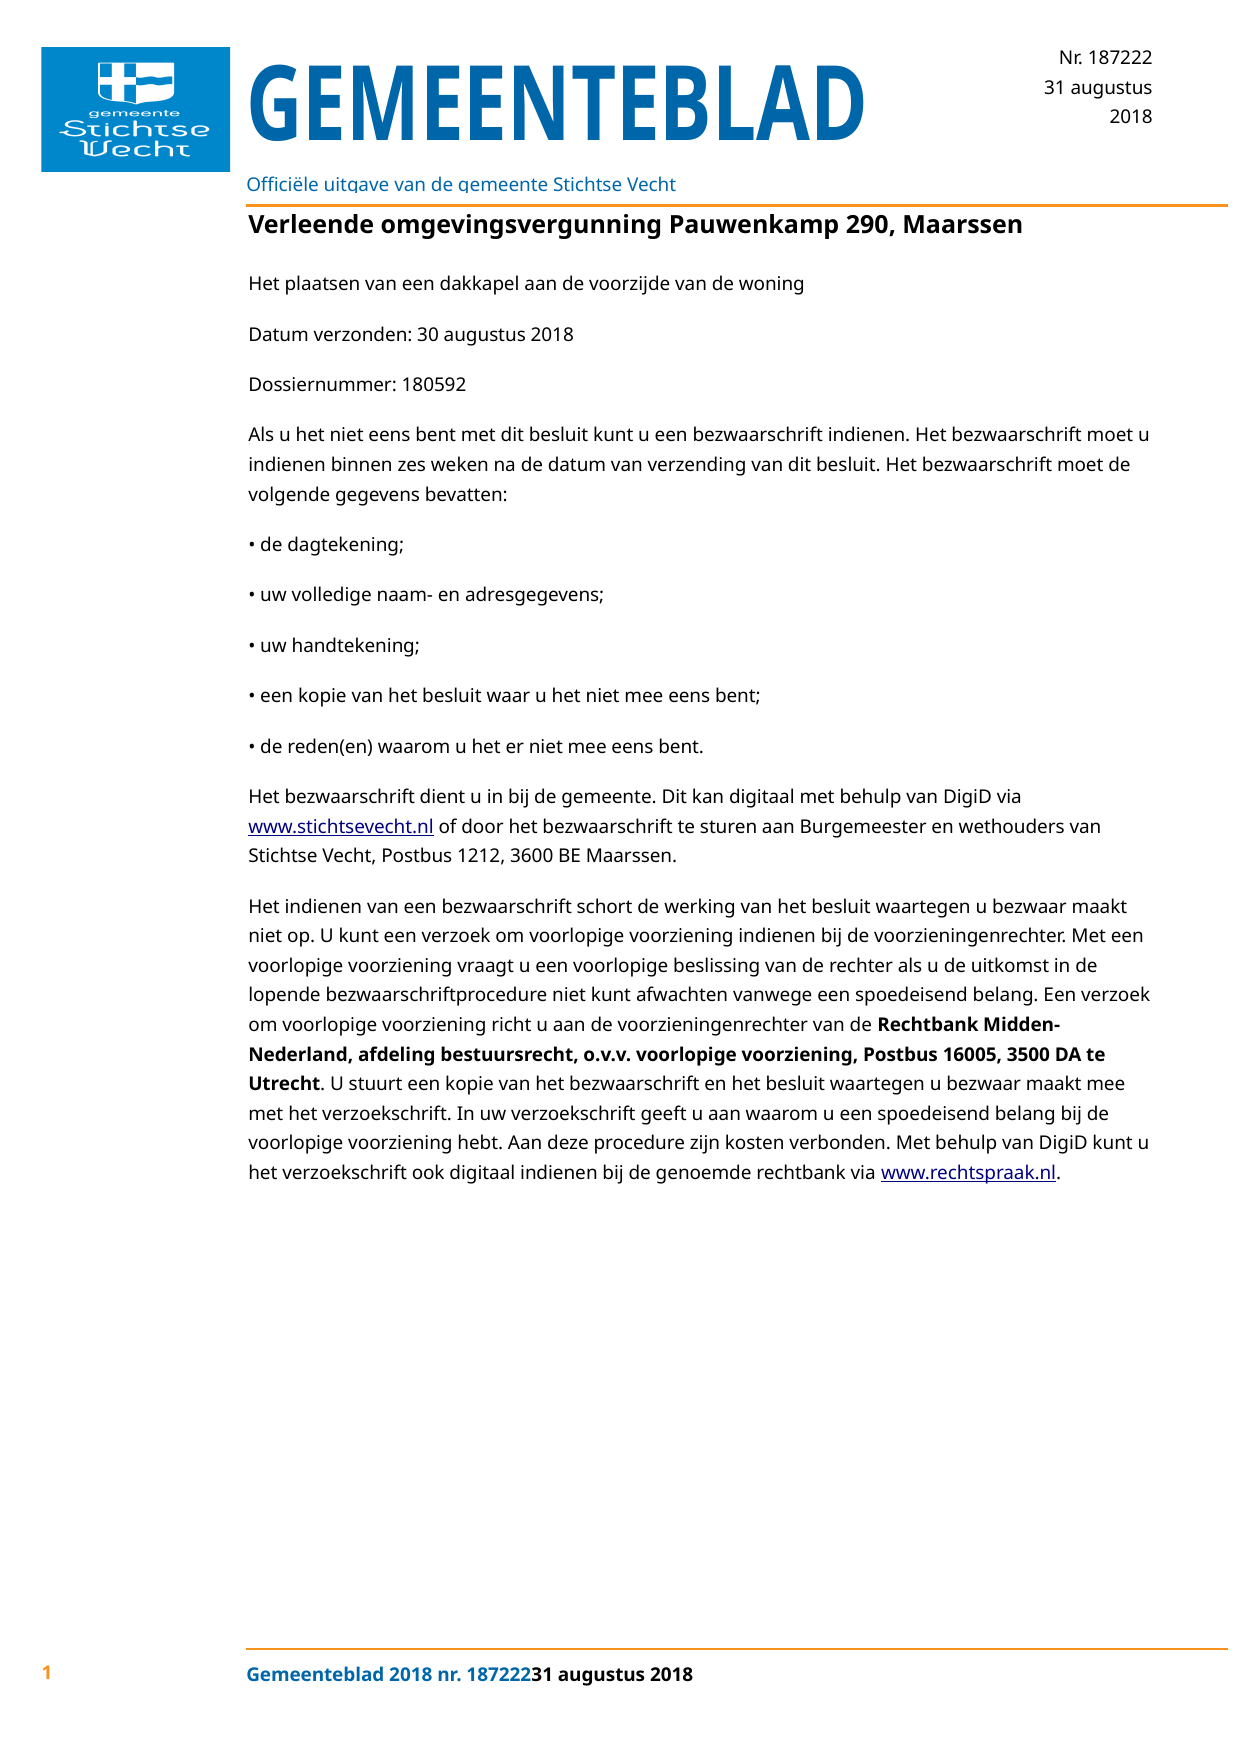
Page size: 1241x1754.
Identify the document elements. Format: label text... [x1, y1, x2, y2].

text • de dagtekening; [248, 531, 1152, 557]
text • uw volledige naam- en adresgegevens; [248, 582, 1152, 607]
text • een kopie van het besluit waar u het niet mee eens bent; [248, 682, 1152, 708]
text Het bezwaarschrift dient u in bij de gemeente. Dit kan digitaal met behulp van DigiD via www.stichtsevecht.nl of door het bezwaarschrift te sturen aan Burgemeester en wethouders van Stichtse Vecht, Postbus 1212, 3600 BE Maarssen. [248, 783, 1152, 868]
picture [99, 63, 135, 101]
text • uw handtekening; [248, 632, 1152, 658]
text Het indienen van een bezwaarschrift schort de werking van het besluit waartegen u bezwaar maakt niet op. U kunt een verzoek om voorlopige voorziening indienen bij de voorzieningenrechter. Met een voorlopige voorziening vraagt u een voorlopige beslissing van de rechter als u de uitkomst in de lopende bezwaarschriftprocedure niet kunt afwachten vanwege een spoedeisend belang. Een verzoek om voorlopige voorziening richt u aan de voorzieningenrechter van de Rechtbank Midden-Nederland, afdeling bestuursrecht, o.v.v. voorlopige voorziening, Postbus 16005, 3500 DA te Utrecht. U stuurt een kopie van het bezwaarschrift en het besluit waartegen u bezwaar maakt mee met het verzoekschrift. In uw verzoekschrift geeft u aan waarom u een spoedeisend belang bij de voorlopige voorziening hebt. Aan deze procedure zijn kosten verbonden. Met behulp van DigiD kunt u het verzoekschrift ook digitaal indienen bij de genoemde rechtbank via www.rechtspraak.nl. [248, 893, 1152, 1185]
text Datum verzonden: 30 augustus 2018 [248, 321, 1152, 346]
text Verleende omgevingsvergunning Pauwenkamp 290, Maarssen [248, 207, 1152, 241]
text Dossiernummer: 180592 [248, 371, 1152, 397]
text Als u het niet eens bent met dit besluit kunt u een bezwaarschrift indienen. Het bezwaarschrift moet u indienen binnen zes weken na de datum van verzending van dit besluit. Het bezwaarschrift moet de volgende gegevens bevatten: [248, 422, 1152, 506]
text • de reden(en) waarom u het er niet mee eens bent. [248, 733, 1152, 758]
picture [137, 63, 174, 103]
text Het plaatsen van een dakkapel aan de voorzijde van de woning [248, 270, 1152, 296]
